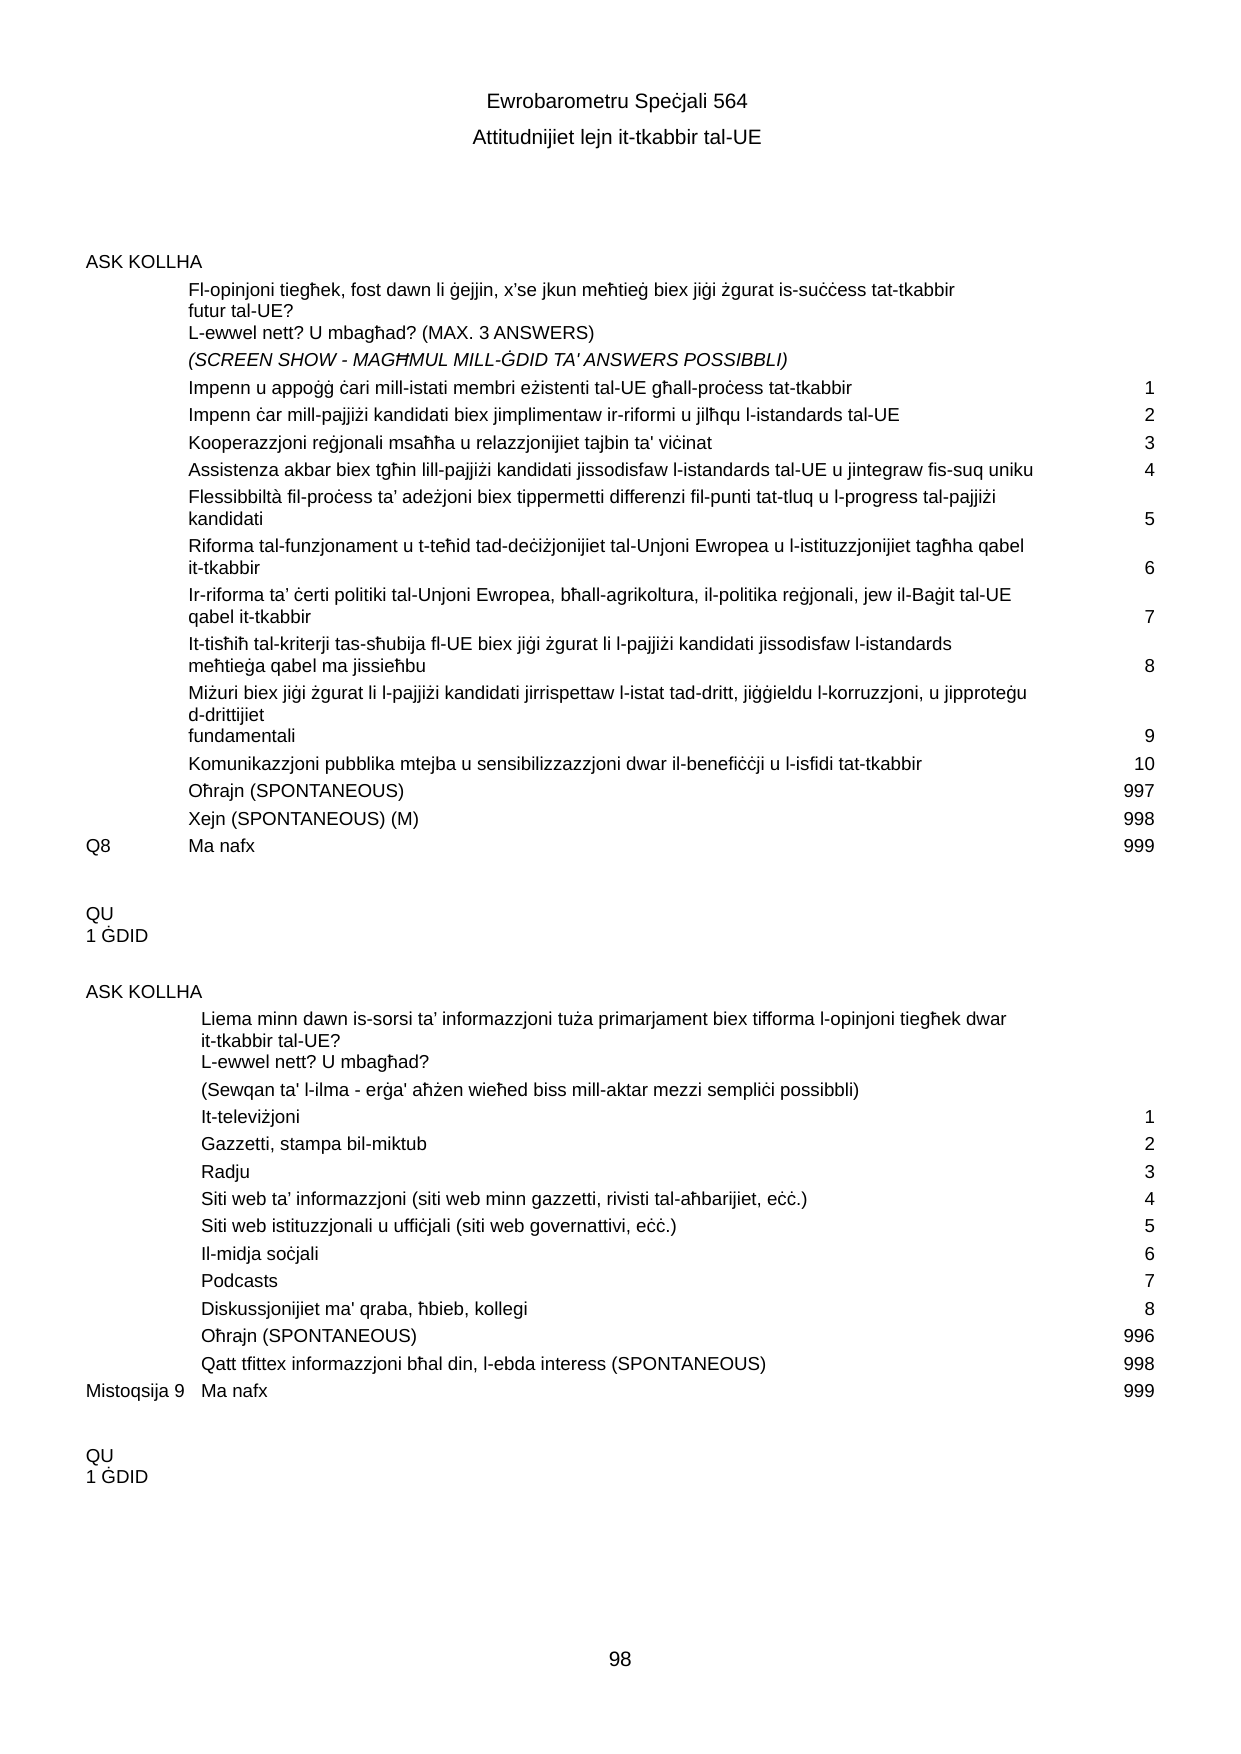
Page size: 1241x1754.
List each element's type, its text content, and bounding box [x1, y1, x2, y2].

table_cell 6 [1038, 1240, 1157, 1267]
table_cell [83, 859, 185, 892]
table_cell 998 [1038, 1349, 1157, 1377]
table_cell Mistoqsija 9 [83, 1005, 198, 1404]
table_cell Ir-riforma ta’ ċerti politiki tal-Unjoni Ewropea, bħall-agrikoltura, il-politika reġjonali, jew il-Baġit tal-UE qabel it-tkabbir [185, 581, 1038, 630]
table_cell 3 [1038, 429, 1157, 456]
table_cell Siti web istituzzjonali u uffiċjali (siti web governattivi, eċċ.) [198, 1213, 1038, 1240]
table_cell [1046, 1491, 1157, 1525]
table_cell 5 [1038, 483, 1157, 532]
table_cell 6 [1038, 532, 1157, 581]
table_cell 997 [1038, 777, 1157, 804]
table_cell [1046, 949, 1157, 1005]
table_header ASK KOLLHA [83, 220, 1046, 276]
table_cell 4 [1038, 1185, 1157, 1212]
table_cell 8 [1038, 1295, 1157, 1322]
table_cell 7 [1038, 1267, 1157, 1294]
table_cell Siti web ta’ informazzjoni (siti web minn gazzetti, rivisti tal-aħbarijiet, eċċ.) [198, 1185, 1038, 1212]
table_cell QU 1 ĠDID [83, 892, 1046, 949]
table_cell 1 [1038, 374, 1157, 401]
table_cell Gazzetti, stampa bil-miktub [198, 1130, 1038, 1158]
table_cell 8 [1038, 630, 1157, 679]
table_cell Riforma tal-funzjonament u t-teħid tad-deċiżjonijiet tal-Unjoni Ewropea u l-istituzzjonijiet tagħha qabel it-tkabbir [185, 532, 1038, 581]
table_cell Fl-opinjoni tiegħek, fost dawn li ġejjin, x’se jkun meħtieġ biex jiġi żgurat is-suċċess tat-tkabbir futur tal-UE? L-ewwel nett? U mbagħad? (MAX. 3 ANSWERS) [185, 276, 1046, 346]
table_cell Xejn (SPONTANEOUS) (M) [185, 805, 1038, 832]
table_cell 996 [1038, 1322, 1157, 1349]
table_cell [1038, 1491, 1046, 1525]
table_cell Ma nafx [198, 1377, 1038, 1404]
table_cell Impenn u appoġġ ċari mill-istati membri eżistenti tal-UE għall-proċess tat-tkabbir [185, 374, 1038, 401]
table_cell (SCREEN SHOW - MAGĦMUL MILL-ĠDID TA' ANSWERS POSSIBBLI) [185, 346, 1046, 374]
table_cell QU 1 ĠDID [83, 1435, 1046, 1491]
table_header [1046, 220, 1157, 276]
table_cell 10 [1038, 750, 1157, 777]
table_cell Il-midja soċjali [198, 1240, 1038, 1267]
table_cell Diskussjonijiet ma' qraba, ħbieb, kollegi [198, 1295, 1038, 1322]
table_cell Miżuri biex jiġi żgurat li l-pajjiżi kandidati jirrispettaw l-istat tad-dritt, jiġġieldu l-korruzzjoni, u jipproteġu d-drittijiet fundamentali [185, 679, 1038, 750]
table_cell Oħrajn (SPONTANEOUS) [198, 1322, 1038, 1349]
table_cell 1 [1038, 1103, 1157, 1130]
table_cell [185, 859, 1038, 892]
table_cell Komunikazzjoni pubblika mtejba u sensibilizzazzjoni dwar il-benefiċċji u l-isfidi tat-tkabbir [185, 750, 1038, 777]
table_cell [1046, 1005, 1157, 1075]
table_cell Liema minn dawn is-sorsi ta’ informazzjoni tuża primarjament biex tifforma l-opinjoni tiegħek dwar it-tkabbir tal-UE? L-ewwel nett? U mbagħad? [198, 1005, 1046, 1075]
table_cell [83, 1404, 198, 1435]
table_cell (Sewqan ta' l-ilma - erġa' aħżen wieħed biss mill-aktar mezzi sempliċi possibbli) [198, 1075, 1046, 1103]
table_cell [1038, 1404, 1157, 1435]
table_cell [185, 1491, 198, 1525]
table_cell Qatt tfittex informazzjoni bħal din, l-ebda interess (SPONTANEOUS) [198, 1349, 1038, 1377]
table_cell 7 [1038, 581, 1157, 630]
table_cell Oħrajn (SPONTANEOUS) [185, 777, 1038, 804]
table_cell 998 [1038, 805, 1157, 832]
table_cell [1046, 276, 1157, 346]
table_cell 9 [1038, 679, 1157, 750]
table_cell It-tisħiħ tal-kriterji tas-sħubija fl-UE biex jiġi żgurat li l-pajjiżi kandidati jissodisfaw l-istandards meħtieġa qabel ma jissieħbu [185, 630, 1038, 679]
table_cell Radju [198, 1158, 1038, 1185]
table_cell [1046, 892, 1157, 949]
table_cell ASK KOLLHA [83, 949, 1046, 1005]
table_cell Impenn ċar mill-pajjiżi kandidati biex jimplimentaw ir-riformi u jilħqu l-istandards tal-UE [185, 401, 1038, 428]
table_cell [1046, 1435, 1157, 1491]
table_cell 4 [1038, 456, 1157, 483]
table_cell Podcasts [198, 1267, 1038, 1294]
table_cell 999 [1038, 832, 1157, 859]
table_cell [1046, 1075, 1157, 1103]
table_cell Assistenza akbar biex tgħin lill-pajjiżi kandidati jissodisfaw l-istandards tal-UE u jintegraw fis-suq uniku [185, 456, 1038, 483]
table_cell [198, 1491, 1038, 1525]
table_cell Kooperazzjoni reġjonali msaħħa u relazzjonijiet tajbin ta' viċinat [185, 429, 1038, 456]
table_cell 2 [1038, 1130, 1157, 1158]
table_cell Ma nafx [185, 832, 1038, 859]
table_cell 2 [1038, 401, 1157, 428]
table_cell 3 [1038, 1158, 1157, 1185]
table_cell Flessibbiltà fil-proċess ta’ adeżjoni biex tippermetti differenzi fil-punti tat-tluq u l-progress tal-pajjiżi kandidati [185, 483, 1038, 532]
table_cell [1038, 859, 1157, 892]
table_cell It-televiżjoni [198, 1103, 1038, 1130]
table_cell [83, 1491, 185, 1525]
table_cell [1046, 346, 1157, 374]
table_cell [198, 1404, 1038, 1435]
table_cell 999 [1038, 1377, 1157, 1404]
table_cell 5 [1038, 1213, 1157, 1240]
table_cell Q8 [83, 276, 185, 859]
